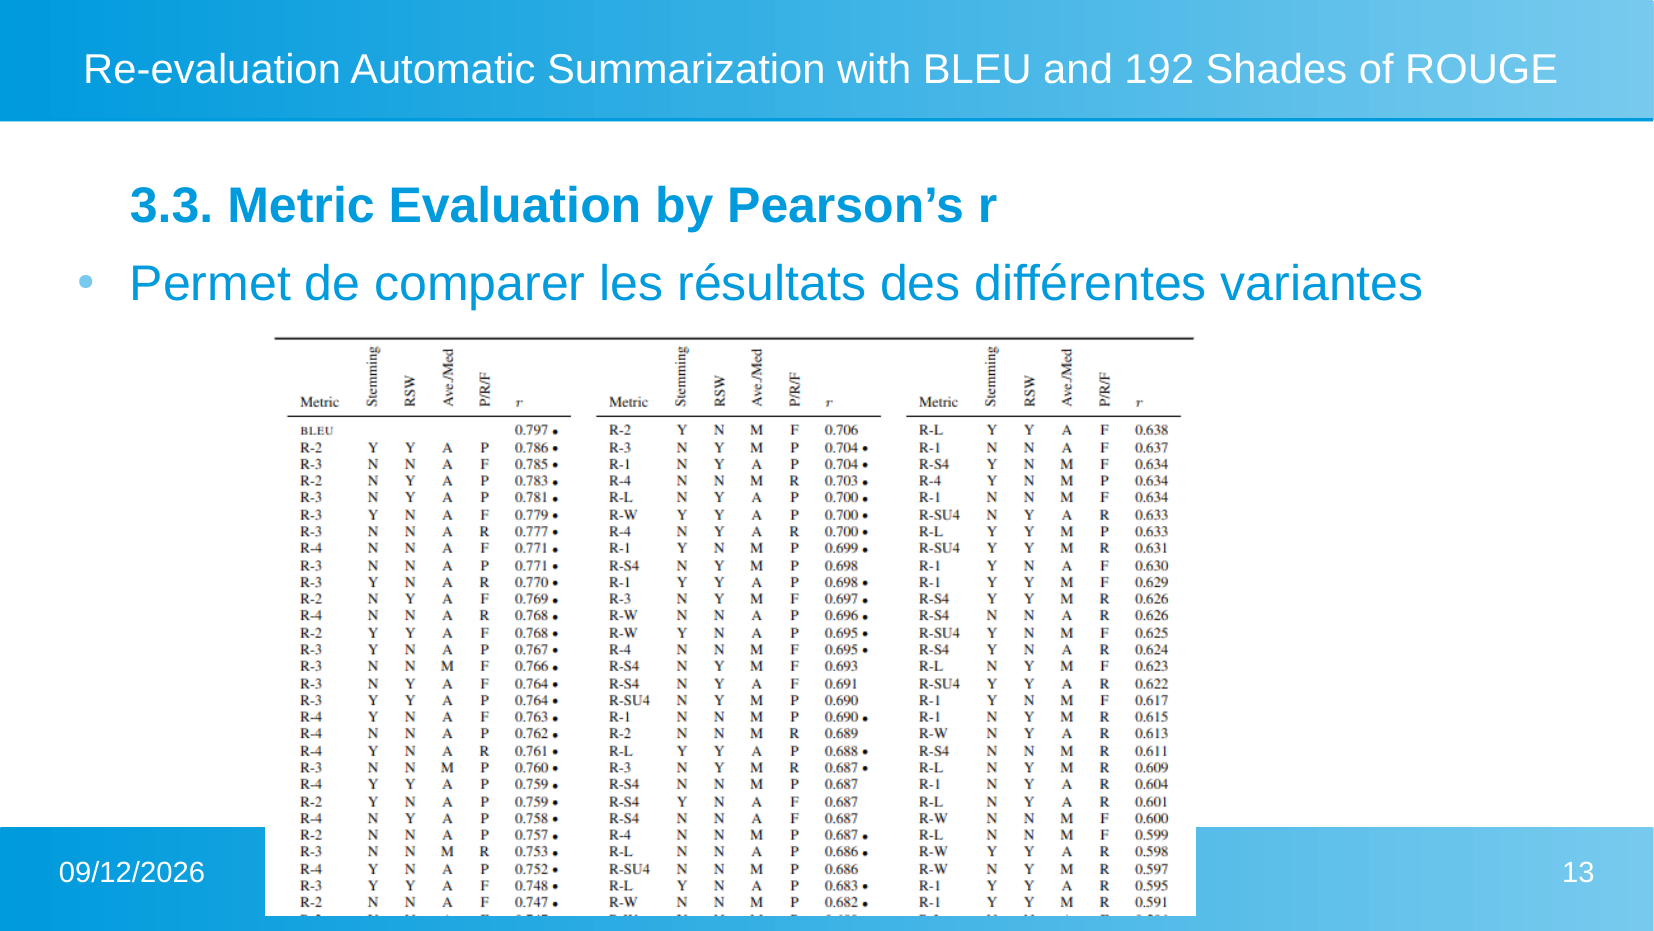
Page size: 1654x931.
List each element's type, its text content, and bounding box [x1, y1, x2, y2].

picture [265, 313, 1196, 916]
list 3.3. Metric Evaluation by Pearson’s r Permet de comparer les résultats des différentes variantes [59, 177, 1595, 768]
title Re-evaluation Automatic Summarization with BLEU and 192 Shades of ROUGE [59, 29, 1595, 108]
